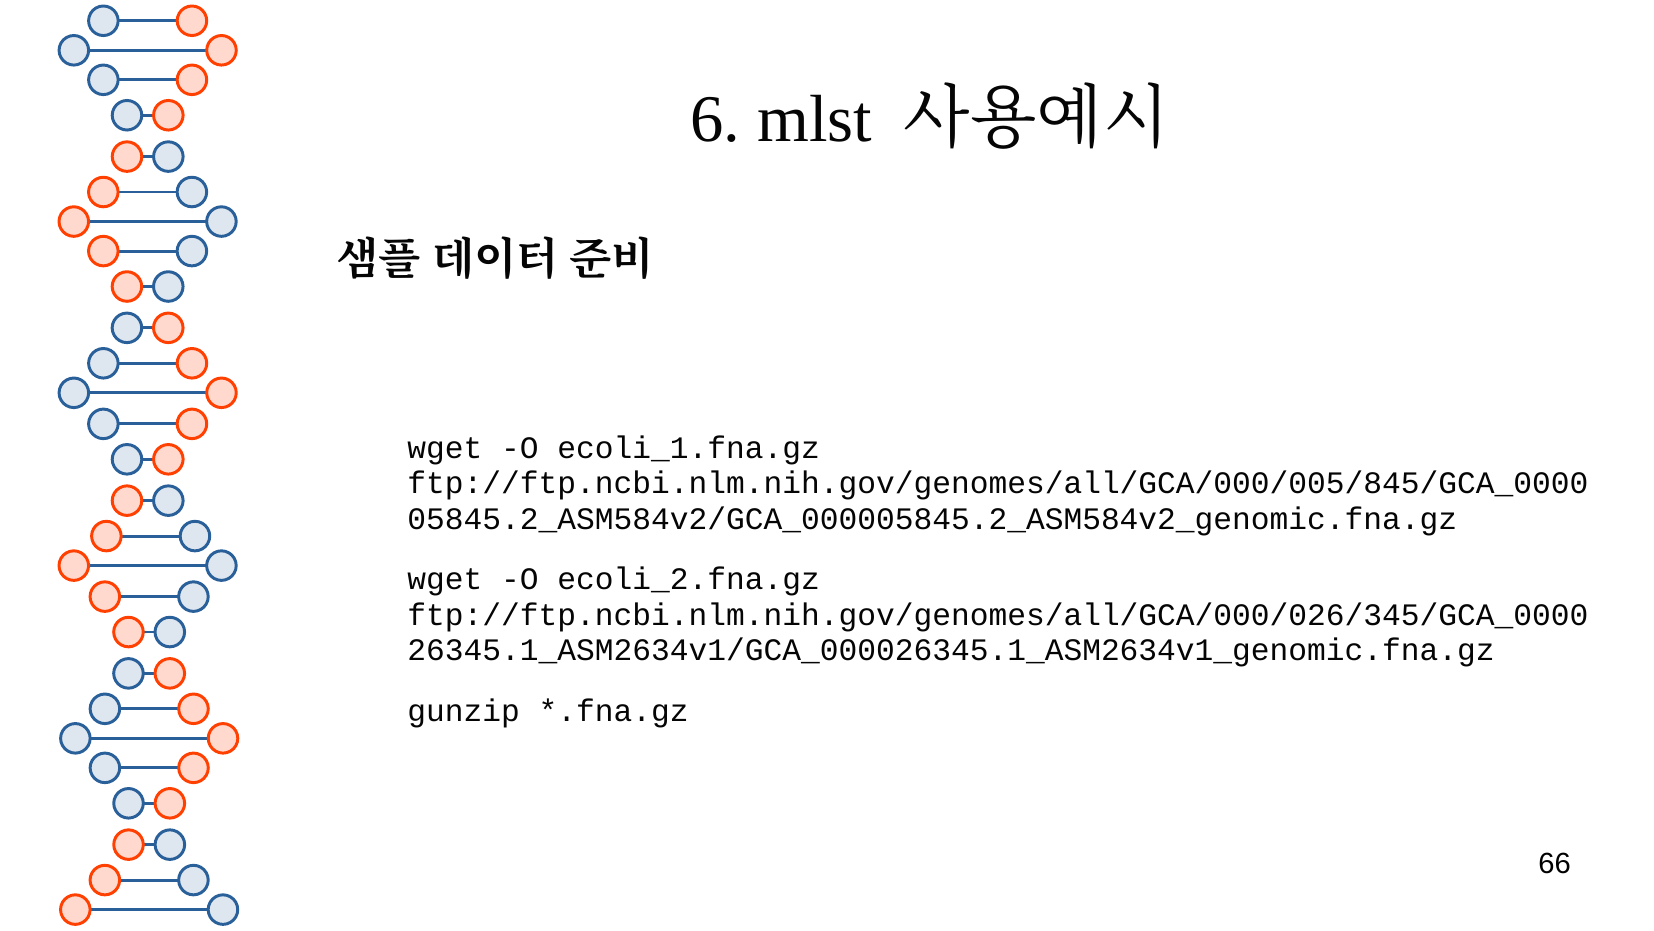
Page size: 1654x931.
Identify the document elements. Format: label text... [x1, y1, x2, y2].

list 샘플 데이터 준비 wget -O ecoli_1.fna.gz ftp://ftp.ncbi.nlm.nih.gov/genomes/all/GCA/000/005/845/GCA_000005845.2_ASM584v2/GCA_000005845.2_ASM584v2_genomic.fna.gz wget -O ecoli_2.fna.gz ftp://ftp.ncbi.nlm.nih.gov/genomes/all/GCA/000/026/345/GCA_000026345.1_ASM2634v1/GCA_000026345.1_ASM2634v1_genomic.fna.gz gunzip *.fna.gz [265, 224, 1595, 863]
title 6. mlst 사용예시 [265, 35, 1595, 189]
